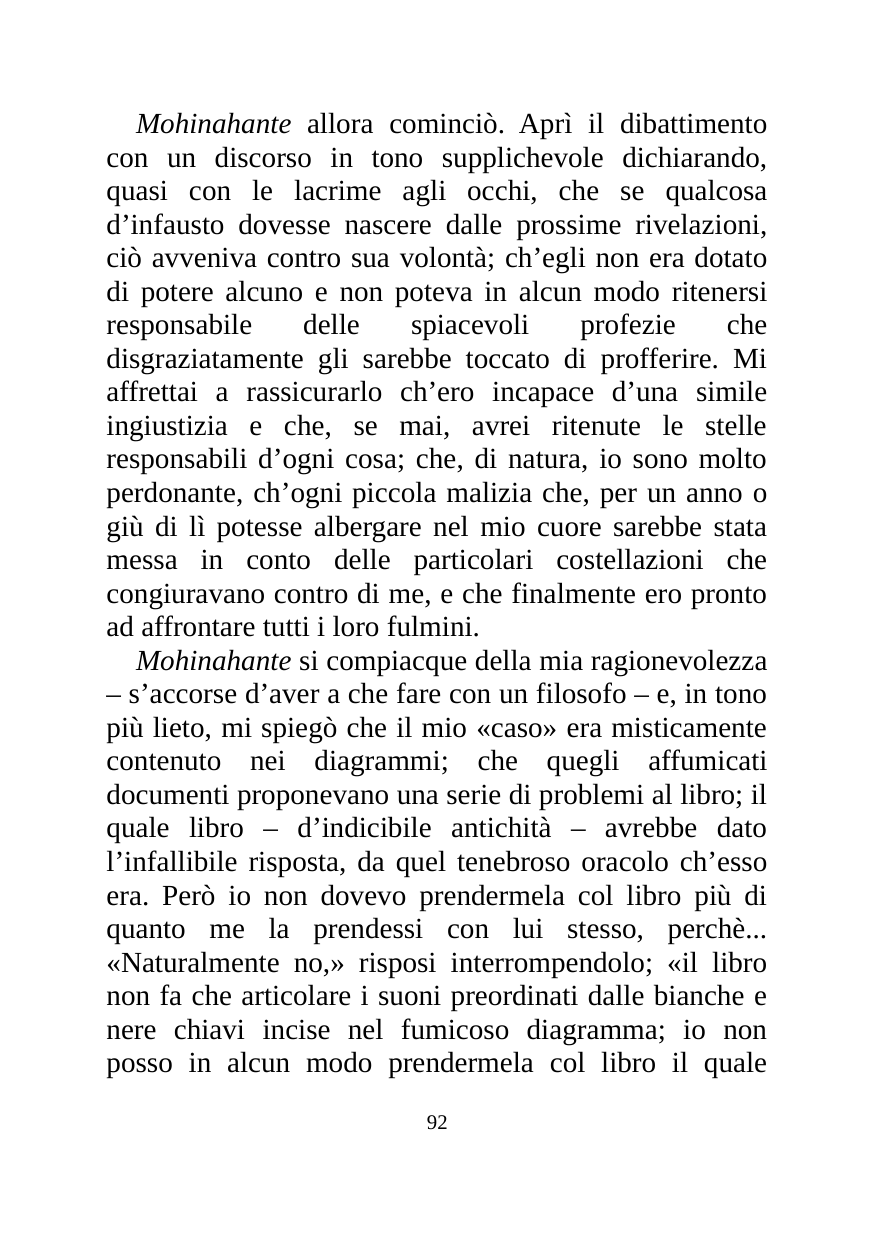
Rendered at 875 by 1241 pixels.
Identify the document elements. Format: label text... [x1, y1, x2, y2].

text Mohinahante si compiacque della mia ragionevolezza – s’accorse d’aver a che fare con un filosofo – e, in tono più lieto, mi spiegò che il mio «caso» era misticamente contenuto nei diagrammi; che quegli affumicati documenti proponevano una serie di problemi al libro; il quale libro – d’indicibile antichità – avrebbe dato l’infallibile risposta, da quel tenebroso oracolo ch’esso era. Però io non dovevo prendermela col libro più di quanto me la prendessi con lui stesso, perchè... «Naturalmente no,» risposi interrompendolo; «il libro non fa che articolare i suoni preordinati dalle bianche e nere chiavi incise nel fumicoso diagramma; io non posso in alcun modo prendermela col libro il quale [106, 643, 768, 1079]
text Mohinahante allora cominciò. Aprì il dibattimento con un discorso in tono supplichevole dichiarando, quasi con le lacrime agli occhi, che se qualcosa d’infausto dovesse nascere dalle prossime rivelazioni, ciò avveniva contro sua volontà; ch’egli non era dotato di potere alcuno e non poteva in alcun modo ritenersi responsabile delle spiacevoli profezie che disgraziatamente gli sarebbe toccato di profferire. Mi affrettai a rassicurarlo ch’ero incapace d’una simile ingiustizia e che, se mai, avrei ritenute le stelle responsabili d’ogni cosa; che, di natura, io sono molto perdonante, ch’ogni piccola malizia che, per un anno o giù di lì potesse albergare nel mio cuore sarebbe stata messa in conto delle particolari costellazioni che congiuravano contro di me, e che finalmente ero pronto ad affrontare tutti i loro fulmini. [106, 106, 768, 643]
